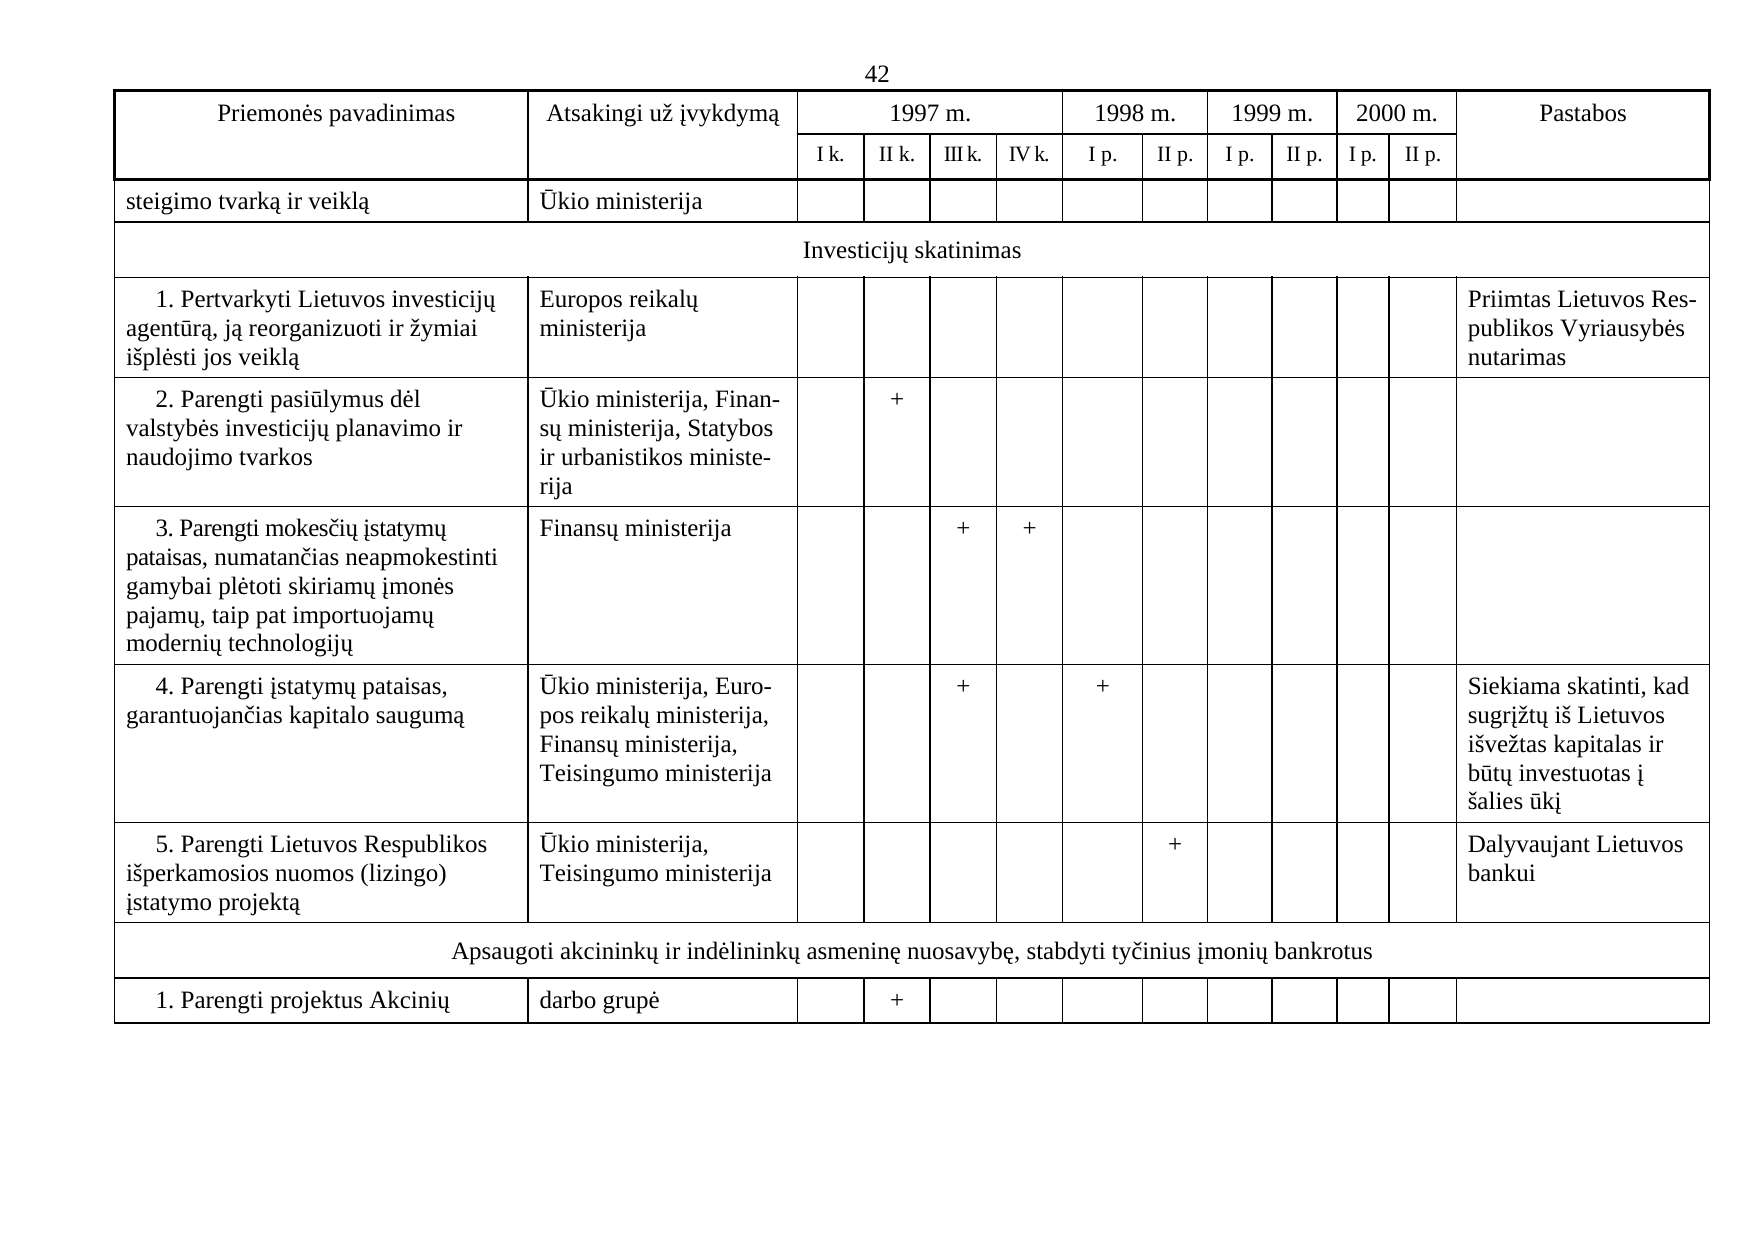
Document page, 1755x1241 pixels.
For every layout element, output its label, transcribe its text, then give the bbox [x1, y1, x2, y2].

table_cell 3. Parengti mokesčių įstatymų pataisas, numatančias neapmokestinti gamybai plėtoti skiriamų įmonės pajamų, taip pat importuojamų modernių technologijų [115, 507, 527, 663]
table_cell [1208, 181, 1271, 221]
table_cell [1273, 665, 1336, 821]
table_cell [1390, 181, 1456, 221]
table_cell [1338, 823, 1388, 922]
table_cell [1273, 278, 1336, 377]
table_cell [1390, 378, 1456, 506]
table_cell [116, 133, 527, 178]
table_cell Europos reikalų ministerija [529, 278, 797, 377]
table_cell [1208, 979, 1271, 1022]
table_cell + [997, 507, 1062, 663]
table_cell [798, 378, 863, 506]
table_cell [931, 181, 996, 221]
table_cell Ūkio ministerija, Teisingumo ministerija [529, 823, 797, 922]
table_cell + [1063, 665, 1142, 821]
table_cell [1457, 378, 1709, 506]
table_cell [1457, 181, 1709, 221]
table_cell [1338, 378, 1388, 506]
table_cell [931, 979, 996, 1022]
table_cell [1143, 665, 1207, 821]
table_header Priemonės pavadinimas [116, 92, 527, 133]
table_cell [997, 181, 1062, 221]
table_cell Finansų ministerija [529, 507, 797, 663]
table_cell [1273, 378, 1336, 506]
table_cell 1. Pertvarkyti Lietuvos investicijų agentūrą, ją reorganizuoti ir žymiai išplėsti jos veiklą [115, 278, 527, 377]
table_cell I k. [798, 135, 863, 178]
table_cell [931, 823, 996, 922]
table_cell darbo grupė [529, 979, 797, 1022]
table_cell [1457, 507, 1709, 663]
table_cell [1063, 181, 1142, 221]
table_cell II p. [1143, 135, 1207, 178]
table_cell + [931, 507, 996, 663]
table_cell [1273, 507, 1336, 663]
table_cell [1338, 181, 1388, 221]
table_cell [1457, 979, 1709, 1022]
table_cell Investicijų skatinimas [115, 223, 1709, 276]
table_cell [529, 133, 797, 178]
table_cell [997, 378, 1062, 506]
table_cell [997, 278, 1062, 377]
table_cell [1457, 133, 1708, 178]
table_header Atsakingi už įvykdymą [529, 92, 797, 133]
table_header 1997 m. [798, 92, 1062, 133]
table_cell II p. [1273, 135, 1336, 178]
table_cell [1273, 181, 1336, 221]
table_cell [997, 665, 1062, 821]
table_cell [1390, 278, 1456, 377]
table_cell I p. [1338, 135, 1388, 178]
table_cell Priimtas Lietuvos Res-publikos Vyriausybės nutarimas [1457, 278, 1709, 377]
table_cell [865, 181, 929, 221]
table_cell I p. [1063, 135, 1142, 178]
table_cell [931, 378, 996, 506]
table_cell [1208, 507, 1271, 663]
table_cell [1143, 181, 1207, 221]
table_cell [1273, 979, 1336, 1022]
table_cell [997, 979, 1062, 1022]
table_cell [798, 507, 863, 663]
table_cell 2. Parengti pasiūlymus dėl valstybės investicijų planavimo ir naudojimo tvarkos [115, 378, 527, 506]
table_cell [798, 979, 863, 1022]
table_cell + [931, 665, 996, 821]
table_cell [1338, 278, 1388, 377]
table_cell + [865, 378, 929, 506]
table_cell steigimo tvarką ir veiklą [115, 181, 527, 221]
table_cell [865, 507, 929, 663]
table_cell Ūkio ministerija [529, 181, 797, 221]
table_cell I p. [1208, 135, 1271, 178]
table_cell [1208, 665, 1271, 821]
table_header 1998 m. [1063, 92, 1207, 133]
table_cell 5. Parengti Lietuvos Respublikos išperkamosios nuomos (lizingo) įstatymo projektą [115, 823, 527, 922]
table_cell [865, 278, 929, 377]
table_cell [1063, 979, 1142, 1022]
table_cell [1390, 979, 1456, 1022]
table_cell [1338, 507, 1388, 663]
table_cell Ūkio ministerija, Finan-sų ministerija, Statybos ir urbanistikos ministe-rija [529, 378, 797, 506]
table_cell [798, 823, 863, 922]
table_cell [931, 278, 996, 377]
table_cell [1143, 507, 1207, 663]
table_cell [1143, 278, 1207, 377]
table_cell [1143, 378, 1207, 506]
table_cell [1063, 507, 1142, 663]
table_cell II k. [865, 135, 929, 178]
table_cell Ūkio ministerija, Euro-pos reikalų ministerija, Finansų ministerija, Teisingumo ministerija [529, 665, 797, 821]
table_header 2000 m. [1338, 92, 1456, 133]
table_cell [798, 181, 863, 221]
table_cell + [865, 979, 929, 1022]
table_cell [1390, 665, 1456, 821]
table_cell [1273, 823, 1336, 922]
table_cell Siekiama skatinti, kad sugrįžtų iš Lietuvos išvežtas kapitalas ir būtų investuotas į šalies ūkį [1457, 665, 1709, 821]
table_cell [865, 665, 929, 821]
table_cell [865, 823, 929, 922]
table_cell III k. [931, 135, 996, 178]
table_cell [1063, 823, 1142, 922]
table_cell Dalyvaujant Lietuvos bankui [1457, 823, 1709, 922]
table_cell [1338, 979, 1388, 1022]
table_cell [1338, 665, 1388, 821]
table_cell 1. Parengti projektus Akcinių [115, 979, 527, 1022]
table_cell [1208, 278, 1271, 377]
table_header 1999 m. [1208, 92, 1336, 133]
table_cell II p. [1390, 135, 1456, 178]
table_cell [1208, 823, 1271, 922]
table_header Pastabos [1457, 92, 1708, 133]
table_cell [1390, 507, 1456, 663]
table_cell 4. Parengti įstatymų pataisas, garantuojančias kapitalo saugumą [115, 665, 527, 821]
table_cell IV k. [997, 135, 1062, 178]
table_cell [798, 665, 863, 821]
table_cell + [1143, 823, 1207, 922]
table_cell [1143, 979, 1207, 1022]
table_cell [997, 823, 1062, 922]
table_cell [1390, 823, 1456, 922]
table_cell [1063, 278, 1142, 377]
table_cell [798, 278, 863, 377]
table_cell [1063, 378, 1142, 506]
table_cell Apsaugoti akcininkų ir indėlininkų asmeninę nuosavybę, stabdyti tyčinius įmonių bankrotus [115, 923, 1709, 977]
table_cell [1208, 378, 1271, 506]
